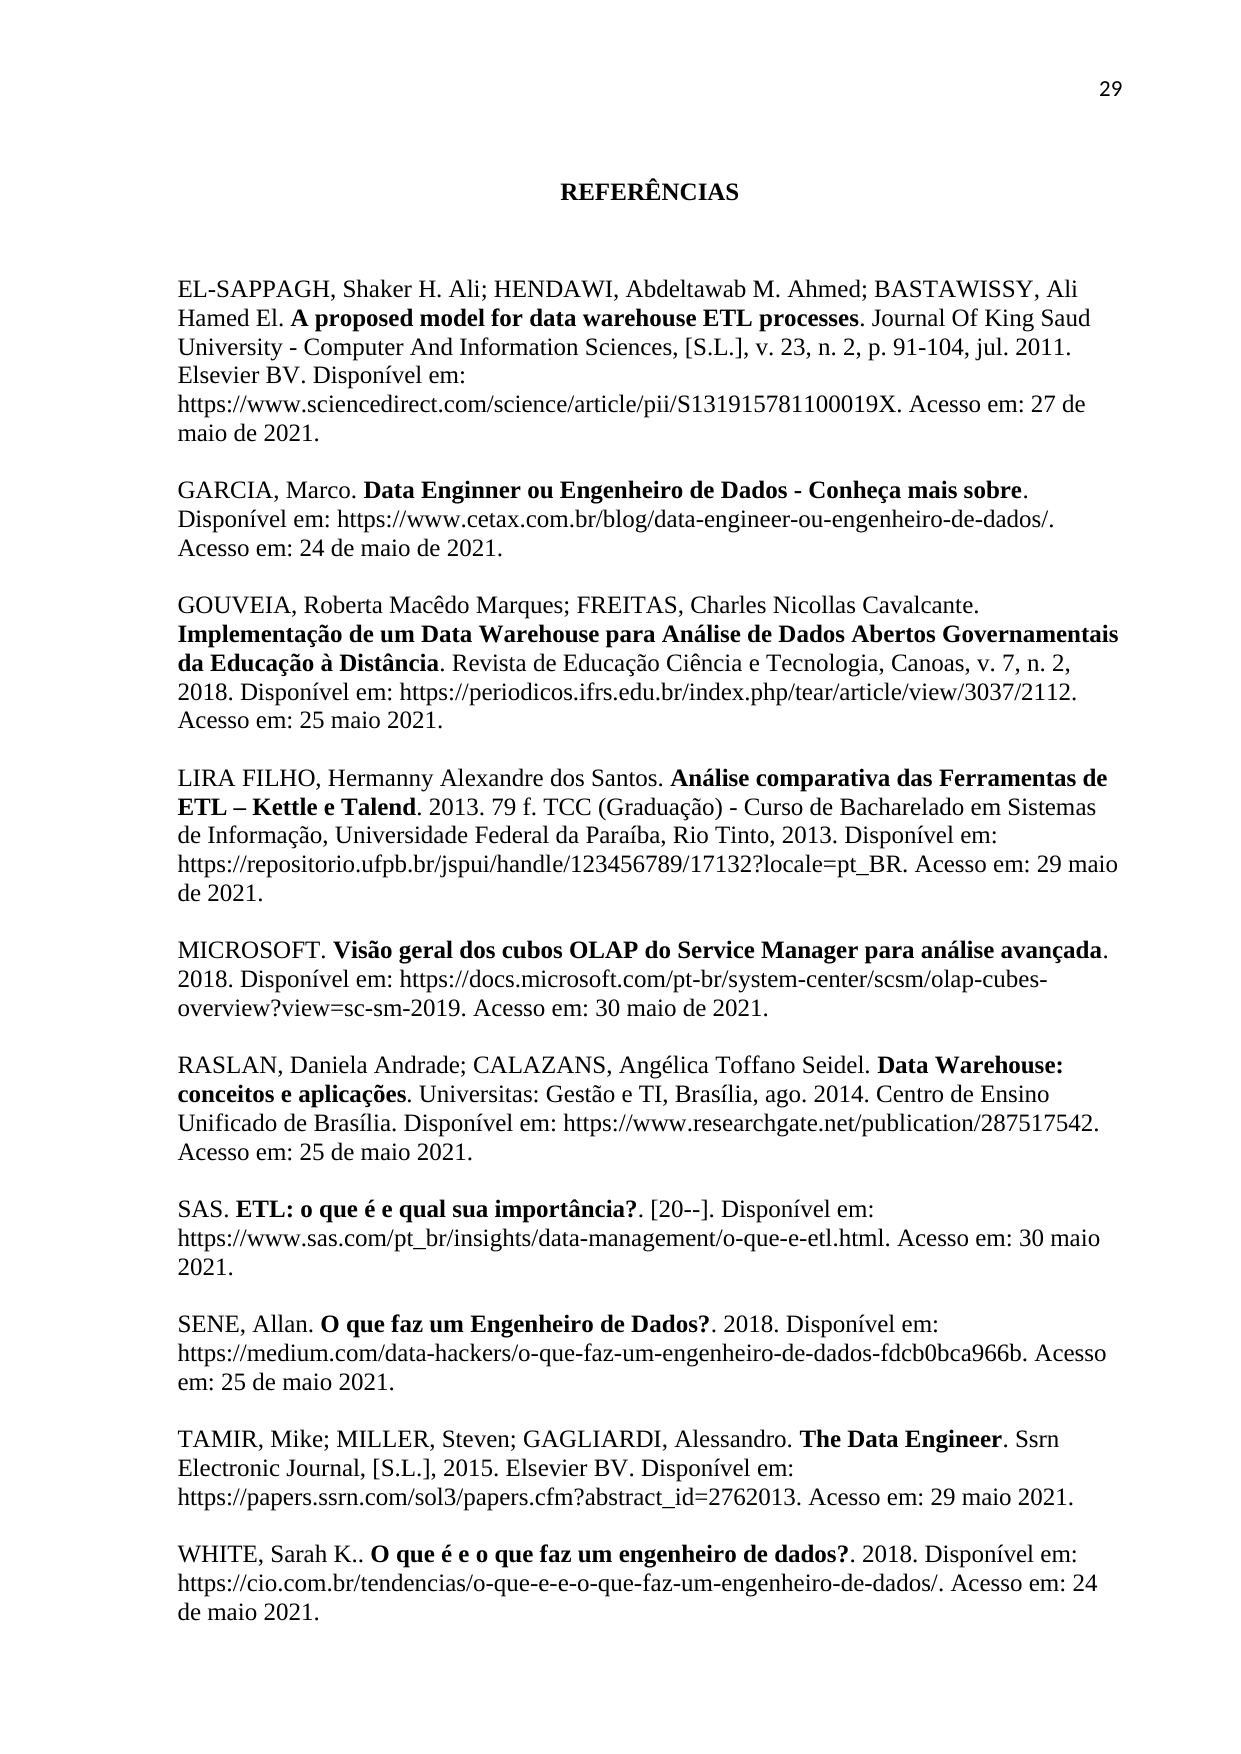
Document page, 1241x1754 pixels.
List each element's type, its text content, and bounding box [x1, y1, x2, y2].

text MICROSOFT. Visão geral dos cubos OLAP do Service Manager para análise avançada. 2018. Disponível em: https://docs.microsoft.com/pt-br/system-center/scsm/olap-cubes-overview?view=sc-sm-2019. Acesso em: 30 maio de 2021. [177, 935, 1122, 1022]
text SENE, Allan. O que faz um Engenheiro de Dados?. 2018. Disponível em: https://medium.com/data-hackers/o-que-faz-um-engenheiro-de-dados-fdcb0bca966b. Acesso em: 25 de maio 2021. [177, 1309, 1122, 1395]
text RASLAN, Daniela Andrade; CALAZANS, Angélica Toffano Seidel. Data Warehouse: conceitos e aplicações. Universitas: Gestão e TI, Brasília, ago. 2014. Centro de Ensino Unificado de Brasília. Disponível em: https://www.researchgate.net/publication/287517542. Acesso em: 25 de maio 2021. [177, 1050, 1122, 1165]
text LIRA FILHO, Hermanny Alexandre dos Santos. Análise comparativa das Ferramentas de ETL – Kettle e Talend. 2013. 79 f. TCC (Graduação) - Curso de Bacharelado em Sistemas de Informação, Universidade Federal da Paraíba, Rio Tinto, 2013. Disponível em: https://repositorio.ufpb.br/jspui/handle/123456789/17132?locale=pt_BR. Acesso em: 29 maio de 2021. [177, 763, 1122, 907]
text GARCIA, Marco. Data Enginner ou Engenheiro de Dados - Conheça mais sobre. Disponível em: https://www.cetax.com.br/blog/data-engineer-ou-engenheiro-de-dados/. Acesso em: 24 de maio de 2021. [177, 475, 1122, 562]
text WHITE, Sarah K.. O que é e o que faz um engenheiro de dados?. 2018. Disponível em: https://cio.com.br/tendencias/o-que-e-e-o-que-faz-um-engenheiro-de-dados/. Acesso em: 24 de maio 2021. [177, 1539, 1122, 1625]
subtitle REFERÊNCIAS [177, 177, 1122, 206]
text SAS. ETL: o que é e qual sua importância?. [20--]. Disponível em: https://www.sas.com/pt_br/insights/data-management/o-que-e-etl.html. Acesso em: 30 maio 2021. [177, 1194, 1122, 1280]
text EL-SAPPAGH, Shaker H. Ali; HENDAWI, Abdeltawab M. Ahmed; BASTAWISSY, Ali Hamed El. A proposed model for data warehouse ETL processes. Journal Of King Saud University - Computer And Information Sciences, [S.L.], v. 23, n. 2, p. 91-104, jul. 2011. Elsevier BV. Disponível em: https://www.sciencedirect.com/science/article/pii/S131915781100019X. Acesso em: 27 de maio de 2021. [177, 274, 1122, 447]
text GOUVEIA, Roberta Macêdo Marques; FREITAS, Charles Nicollas Cavalcante. Implementação de um Data Warehouse para Análise de Dados Abertos Governamentais da Educação à Distância. Revista de Educação Ciência e Tecnologia, Canoas, v. 7, n. 2, 2018. Disponível em: https://periodicos.ifrs.edu.br/index.php/tear/article/view/3037/2112. Acesso em: 25 maio 2021. [177, 590, 1122, 734]
text TAMIR, Mike; MILLER, Steven; GAGLIARDI, Alessandro. The Data Engineer. Ssrn Electronic Journal, [S.L.], 2015. Elsevier BV. Disponível em: https://papers.ssrn.com/sol3/papers.cfm?abstract_id=2762013. Acesso em: 29 maio 2021. [177, 1424, 1122, 1510]
